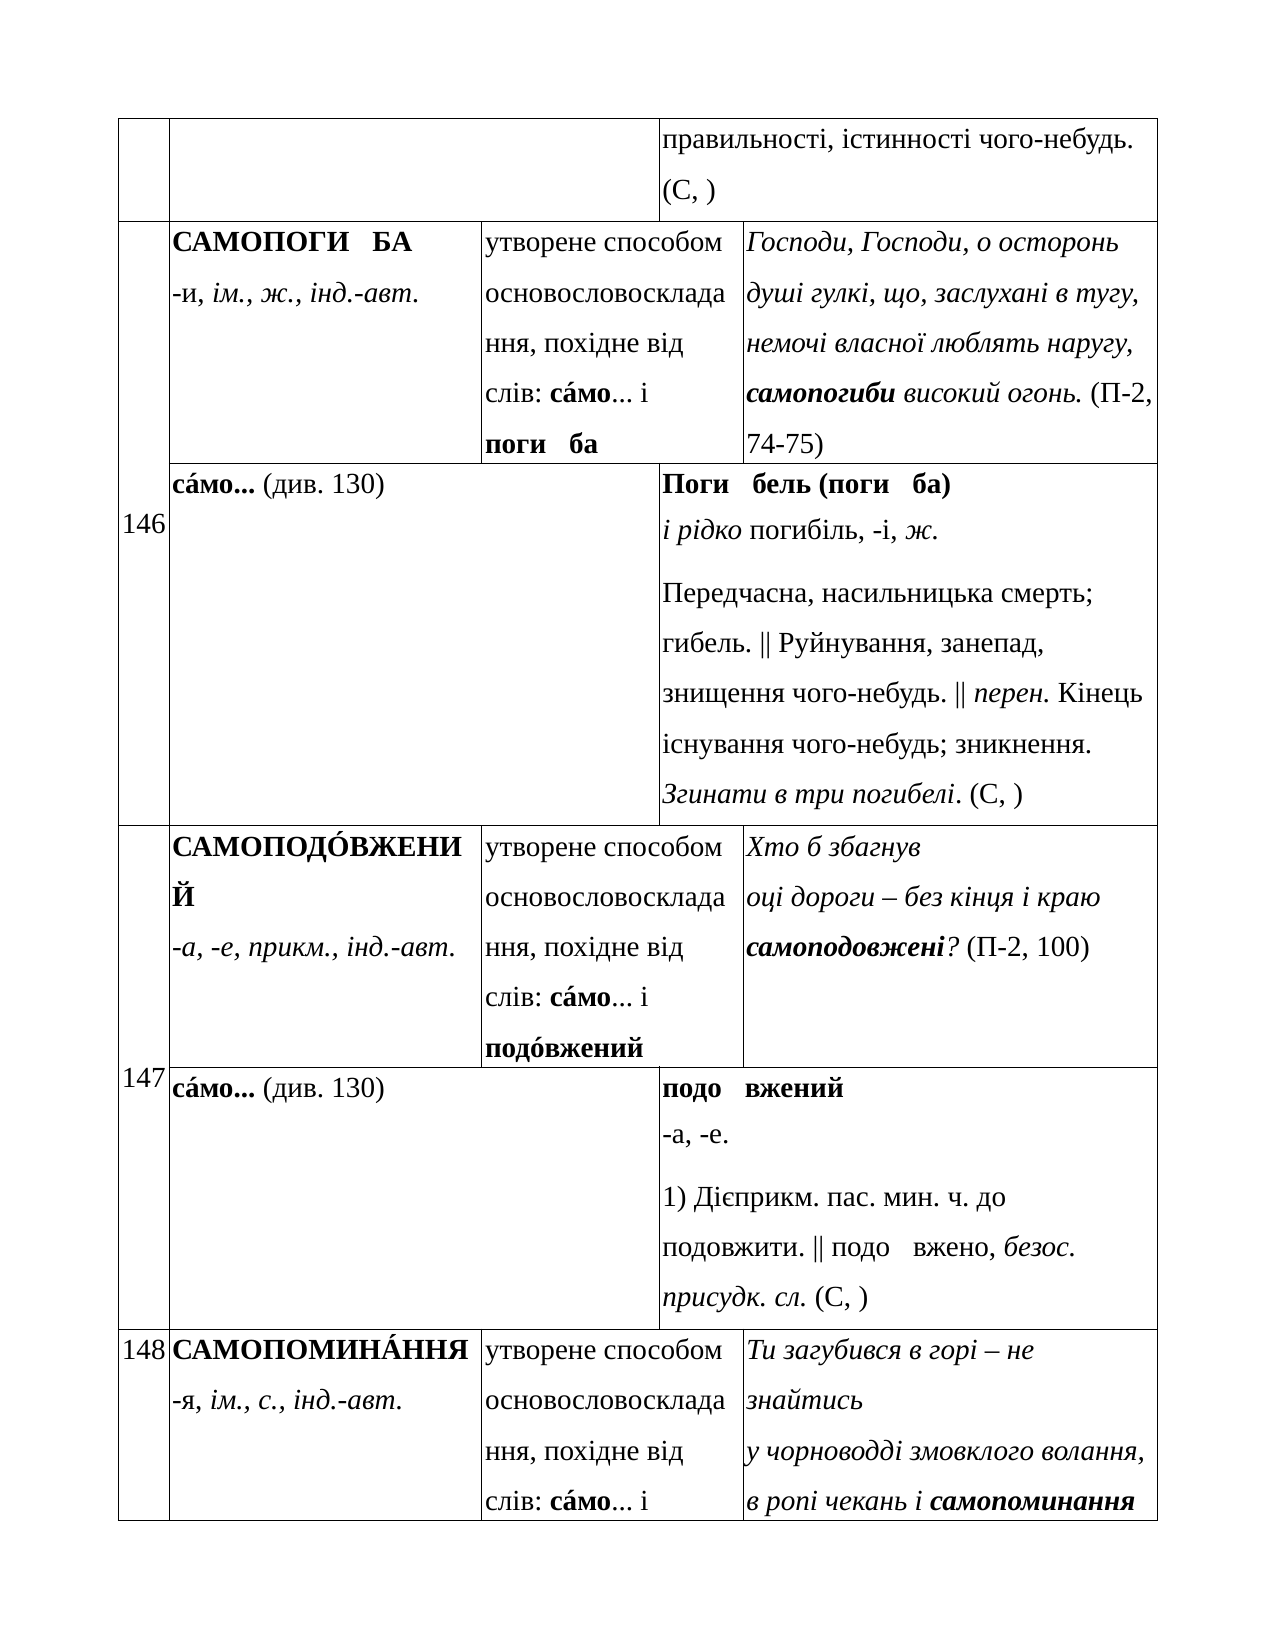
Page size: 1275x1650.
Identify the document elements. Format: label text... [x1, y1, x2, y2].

table_cell [119, 119, 169, 221]
table_cell 147 [119, 826, 169, 1328]
table_cell сáмо... (див. 130) [170, 464, 659, 825]
table_cell Самопогиба -и, ім., ж., інд.-авт. [170, 222, 481, 462]
table_cell Погибель (погиба) і рідко погибіль, -і, ж. Передчасна, насильницька смерть; гибель. || Руйнування, занепад, знищення чого-небудь. || перен. Кінець існування чого-небудь; зникнення. Згинати в три погибелі. (С, ) [660, 464, 1157, 825]
table_cell правильності, істинності чого-небудь. (С, ) [660, 119, 1157, 221]
table_cell Самоподóвжений -а, -е, прикм., інд.-авт. [170, 826, 481, 1066]
table_cell Господи, Господи, о осторонь душі гулкі, що, заслухані в тугу, немочі власної люблять наругу, самопогиби високий огонь. (П‑2, 74-75) [744, 222, 1157, 462]
table_cell Ти загубився в горі – не знайтись у чорноводді змовклого волання, в ропі чекань і самопоминання [744, 1330, 1157, 1519]
table_cell Хто б збагнув оці дороги – без кінця і краю самоподовжені? (П‑2, 100) [744, 826, 1157, 1066]
table_cell утворене способом основословоскладання, похідне від слів: сáмо... і погиба [482, 222, 743, 462]
table_cell 146 [119, 222, 169, 825]
table_cell 148 [119, 1330, 169, 1519]
table_cell сáмо... (див. 130) [170, 1068, 659, 1328]
table_cell утворене способом основословоскладання, похідне від слів: сáмо... і подóвжений [482, 826, 743, 1066]
table_cell утворене способом основословоскладання, похідне від слів: сáмо... і [482, 1330, 743, 1519]
table_cell [170, 119, 659, 221]
table_cell подовжений -а, -е. 1) Дієприкм. пас. мин. ч. до подовжити. || подовжено, безос. присудк. сл. (С, ) [660, 1068, 1157, 1328]
table_cell Самопоминáння -я, ім., с., інд.-авт. [170, 1330, 481, 1519]
